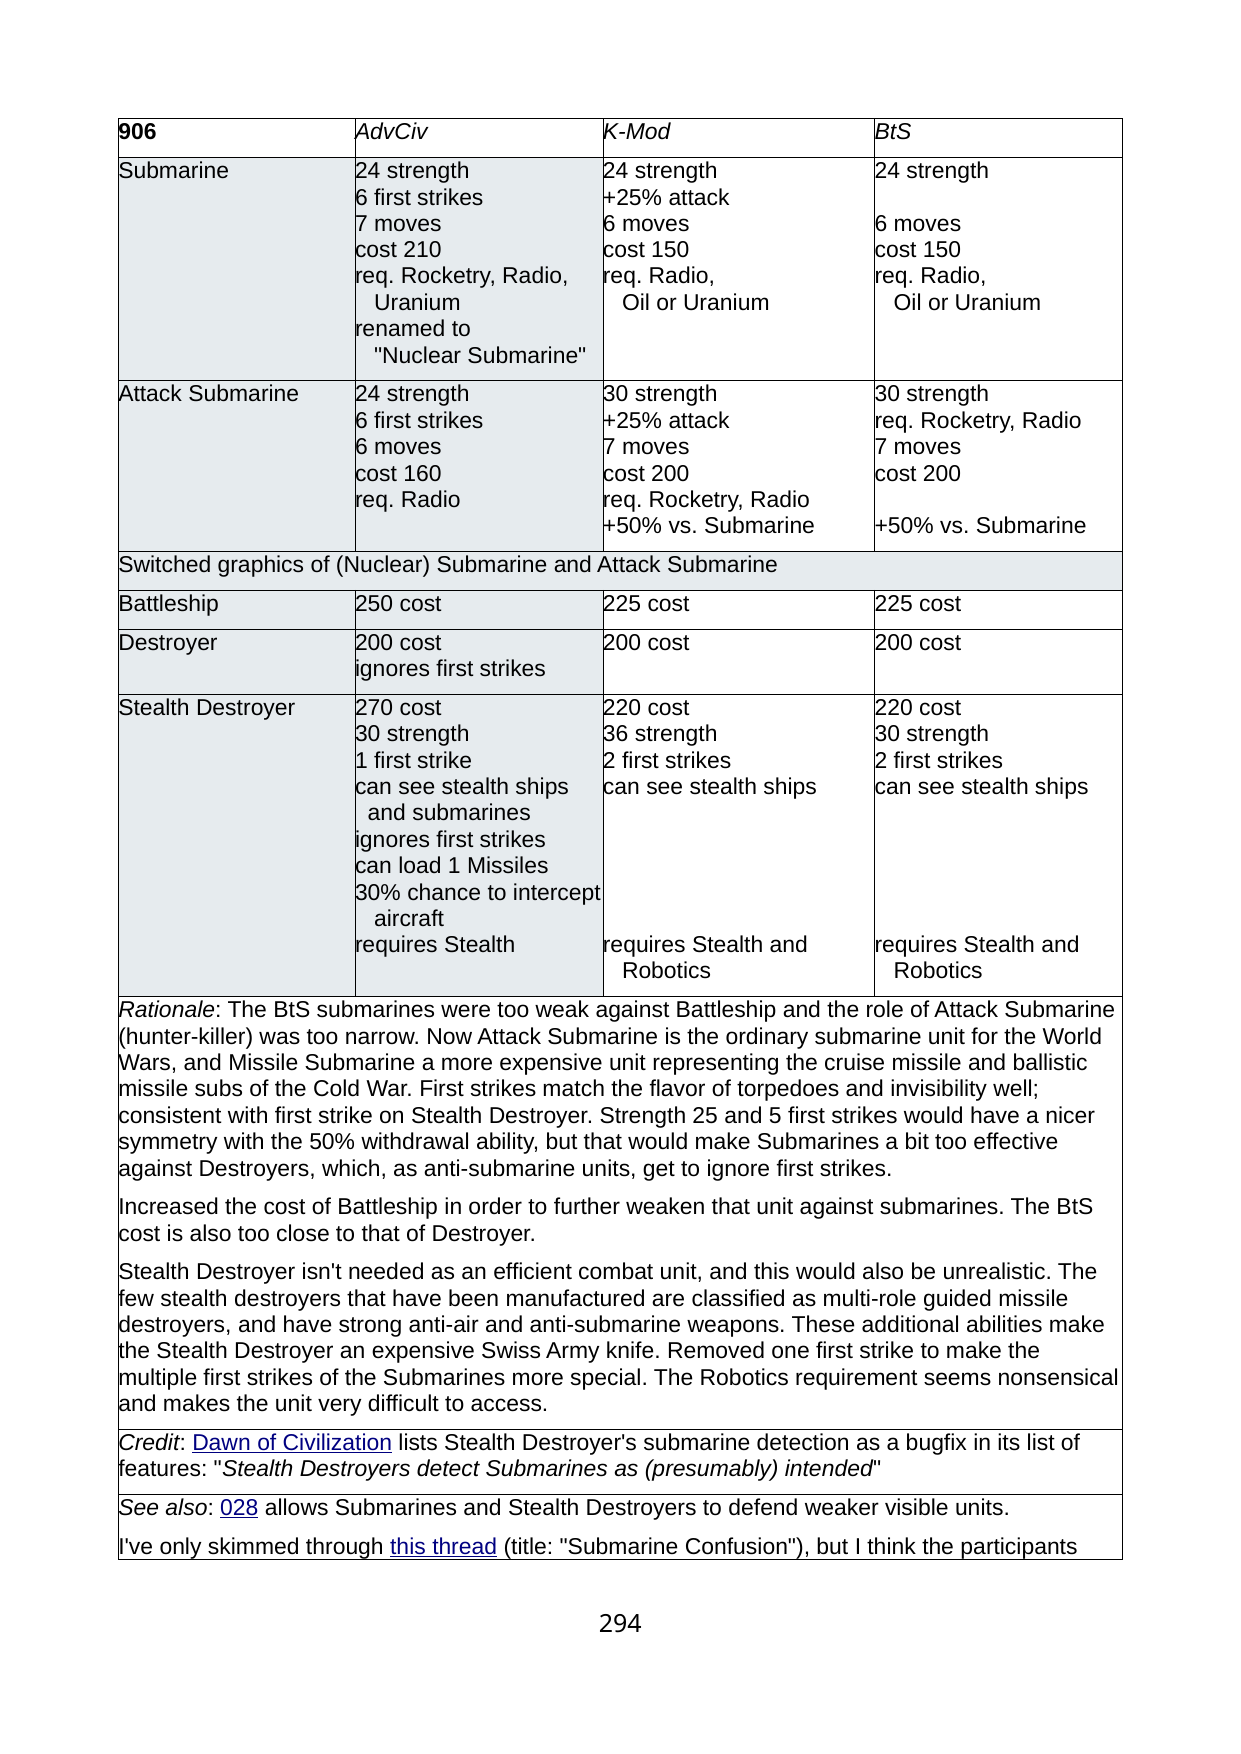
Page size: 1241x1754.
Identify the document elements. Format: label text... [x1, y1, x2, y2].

table_header 906 [119, 119, 355, 157]
table_cell 220 cost 36 strength 2 first strikes can see stealth ships requires Stealth and Robotics [604, 695, 874, 996]
table_cell 200 cost ignores first strikes [356, 630, 603, 694]
table_cell Rationale: The BtS submarines were too weak against Battleship and the role of Attack Submarine (hunter-killer) was too narrow. Now Attack Submarine is the ordinary submarine unit for the World Wars, and Missile Submarine a more expensive unit representing the cruise missile and ballistic missile subs of the Cold War. First strikes match the flavor of torpedoes and invisibility well; consistent with first strike on Stealth Destroyer. Strength 25 and 5 first strikes would have a nicer symmetry with the 50% withdrawal ability, but that would make Submarines a bit too effective against Destroyers, which, as anti-submarine units, get to ignore first strikes. Increased the cost of Battleship in order to further weaken that unit against submarines. The BtS cost is also too close to that of Destroyer. Stealth Destroyer isn't needed as an efficient combat unit, and this would also be unrealistic. The few stealth destroyers that have been manufactured are classified as multi-role guided missile destroyers, and have strong anti-air and anti-submarine weapons. These additional abilities make the Stealth Destroyer an expensive Swiss Army knife. Removed one first strike to make the multiple first strikes of the Submarines more special. The Robotics requirement seems nonsensical and makes the unit very difficult to access. [119, 997, 1122, 1429]
table_cell 30 strength req. Rocketry, Radio 7 moves cost 200 +50% vs. Submarine [875, 381, 1122, 551]
table_cell 225 cost [604, 591, 874, 629]
table_cell 24 strength 6 first strikes 6 moves cost 160 req. Radio [356, 381, 603, 551]
table_cell 30 strength +25% attack 7 moves cost 200 req. Rocketry, Radio +50% vs. Submarine [604, 381, 874, 551]
table_cell 225 cost [875, 591, 1122, 629]
table_header K-Mod [604, 119, 874, 157]
table_cell 24 strength +25% attack 6 moves cost 150 req. Radio, Oil or Uranium [604, 158, 874, 380]
table_header BtS [875, 119, 1122, 157]
table_cell 200 cost [604, 630, 874, 694]
table_cell See also: 028 allows Submarines and Stealth Destroyers to defend weaker visible units. I've only skimmed through this thread (title: "Submarine Confusion"), but I think the participants [119, 1495, 1122, 1559]
table_cell 200 cost [875, 630, 1122, 694]
table_cell 220 cost 30 strength 2 first strikes can see stealth ships requires Stealth and Robotics [875, 695, 1122, 996]
table_cell Credit: Dawn of Civilization lists Stealth Destroyer's submarine detection as a bugfix in its list of features: "Stealth Destroyers detect Submarines as (presumably) intended" [119, 1430, 1122, 1494]
table_cell 24 strength 6 first strikes 7 moves cost 210 req. Rocketry, Radio, Uranium renamed to "Nuclear Submarine" [356, 158, 603, 380]
table_cell 270 cost 30 strength 1 first strike can see stealth ships and submarines ignores first strikes can load 1 Missiles 30% chance to intercept aircraft requires Stealth [356, 695, 603, 996]
table_cell Stealth Destroyer [119, 695, 355, 996]
table_cell Destroyer [119, 630, 355, 694]
table_cell Battleship [119, 591, 355, 629]
table_cell 250 cost [356, 591, 603, 629]
table_cell Switched graphics of (Nuclear) Submarine and Attack Submarine [119, 552, 1122, 590]
table_header AdvCiv [356, 119, 603, 157]
table_cell 24 strength 6 moves cost 150 req. Radio, Oil or Uranium [875, 158, 1122, 380]
table_cell Submarine [119, 158, 355, 380]
table_cell Attack Submarine [119, 381, 355, 551]
